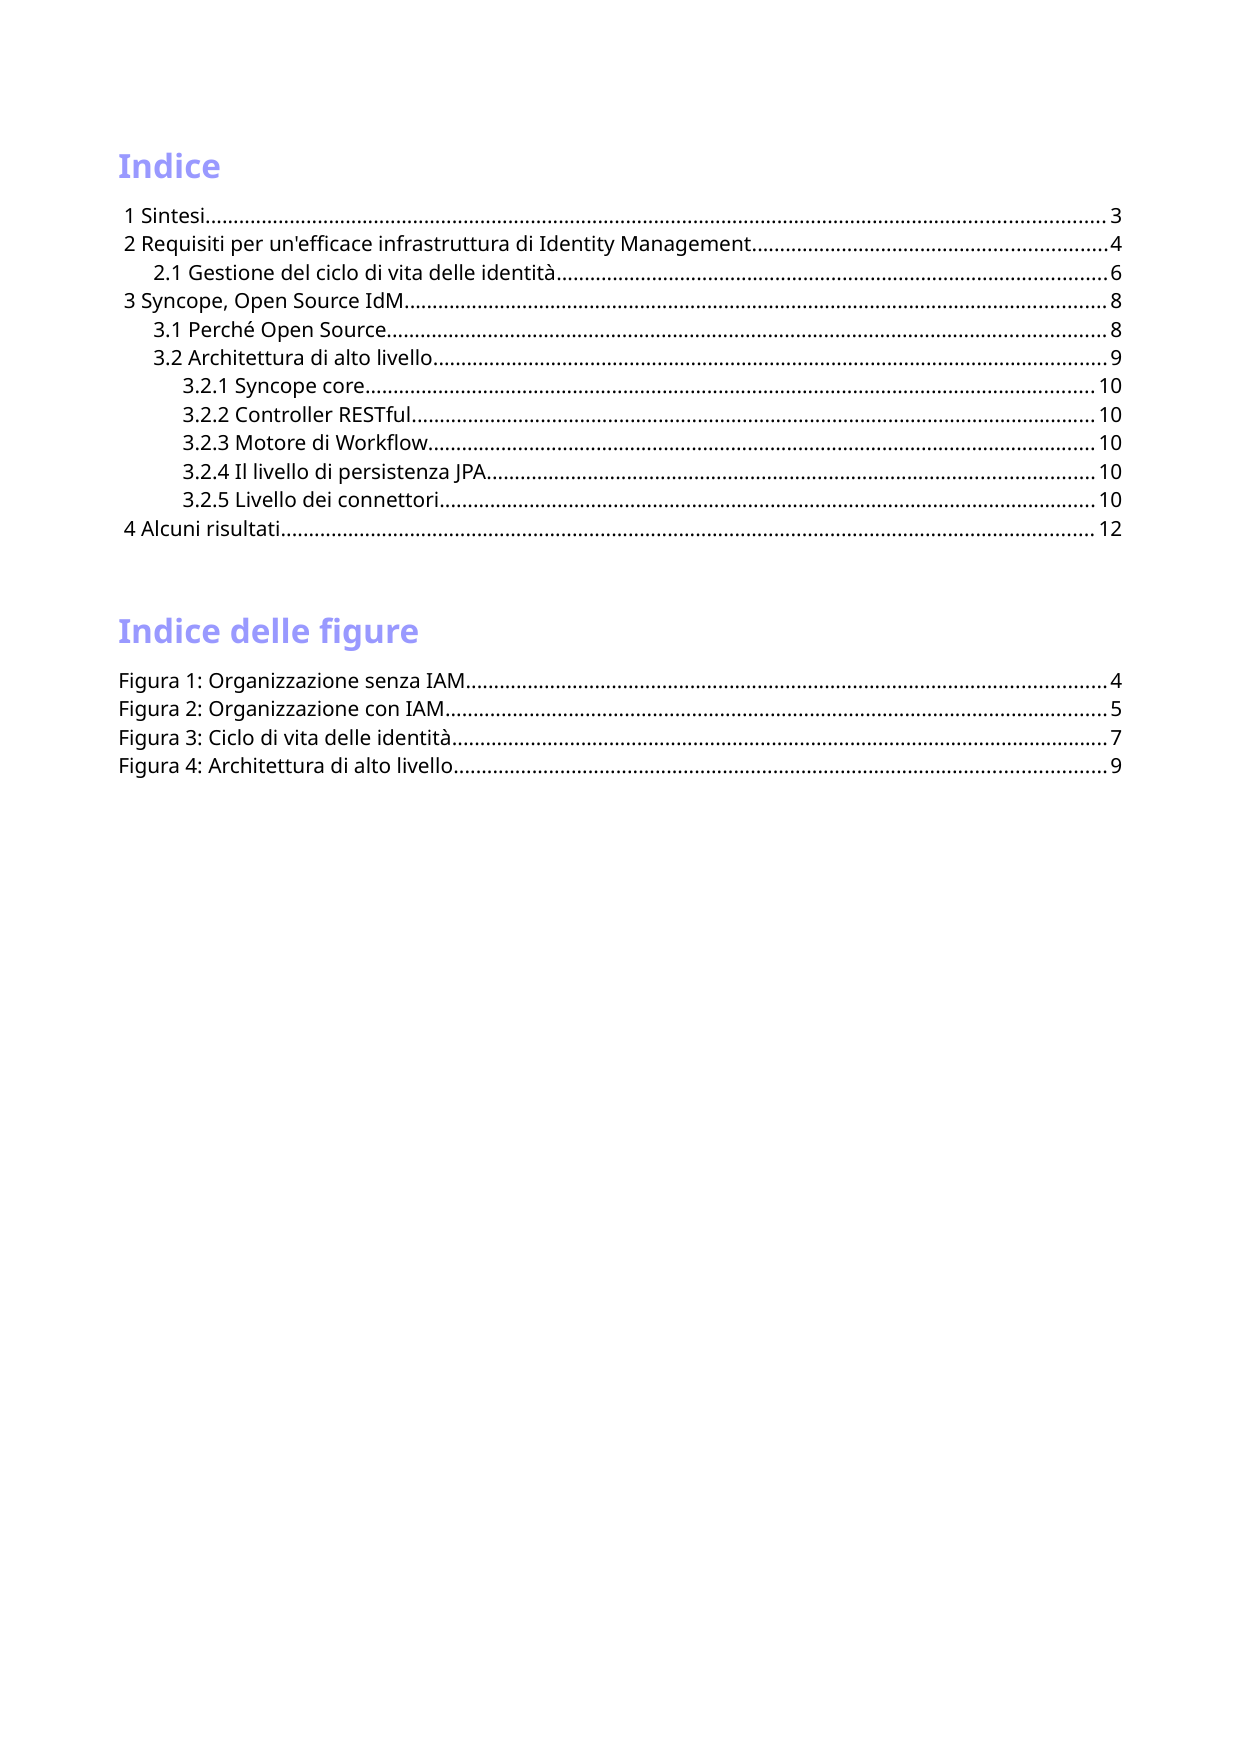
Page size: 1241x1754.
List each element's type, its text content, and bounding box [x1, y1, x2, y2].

subtitle Indice [118, 143, 1122, 188]
text Figura 3: Ciclo di vita delle identità 7 [118, 723, 1122, 751]
text 4 Alcuni risultati 12 [118, 514, 1122, 542]
text 3.1 Perché Open Source 8 [148, 315, 1122, 343]
text 3 Syncope, Open Source IdM 8 [118, 286, 1122, 315]
subtitle Indice delle figure [118, 608, 1122, 654]
text 2 Requisiti per un'efficace infrastruttura di Identity Management 4 [118, 229, 1122, 258]
text Figura 1: Organizzazione senza IAM 4 [118, 666, 1122, 694]
text 3.2.1 Syncope core 10 [177, 372, 1122, 400]
text Figura 4: Architettura di alto livello 9 [118, 751, 1122, 780]
text Figura 2: Organizzazione con IAM 5 [118, 694, 1122, 723]
text 3.2.3 Motore di Workflow 10 [177, 428, 1122, 457]
text 3.2 Architettura di alto livello 9 [148, 343, 1122, 372]
text 3.2.4 Il livello di persistenza JPA 10 [177, 457, 1122, 485]
text 3.2.2 Controller RESTful 10 [177, 400, 1122, 428]
text 3.2.5 Livello dei connettori 10 [177, 485, 1122, 514]
text 2.1 Gestione del ciclo di vita delle identità 6 [148, 258, 1122, 286]
text 1 Sintesi 3 [118, 201, 1122, 229]
